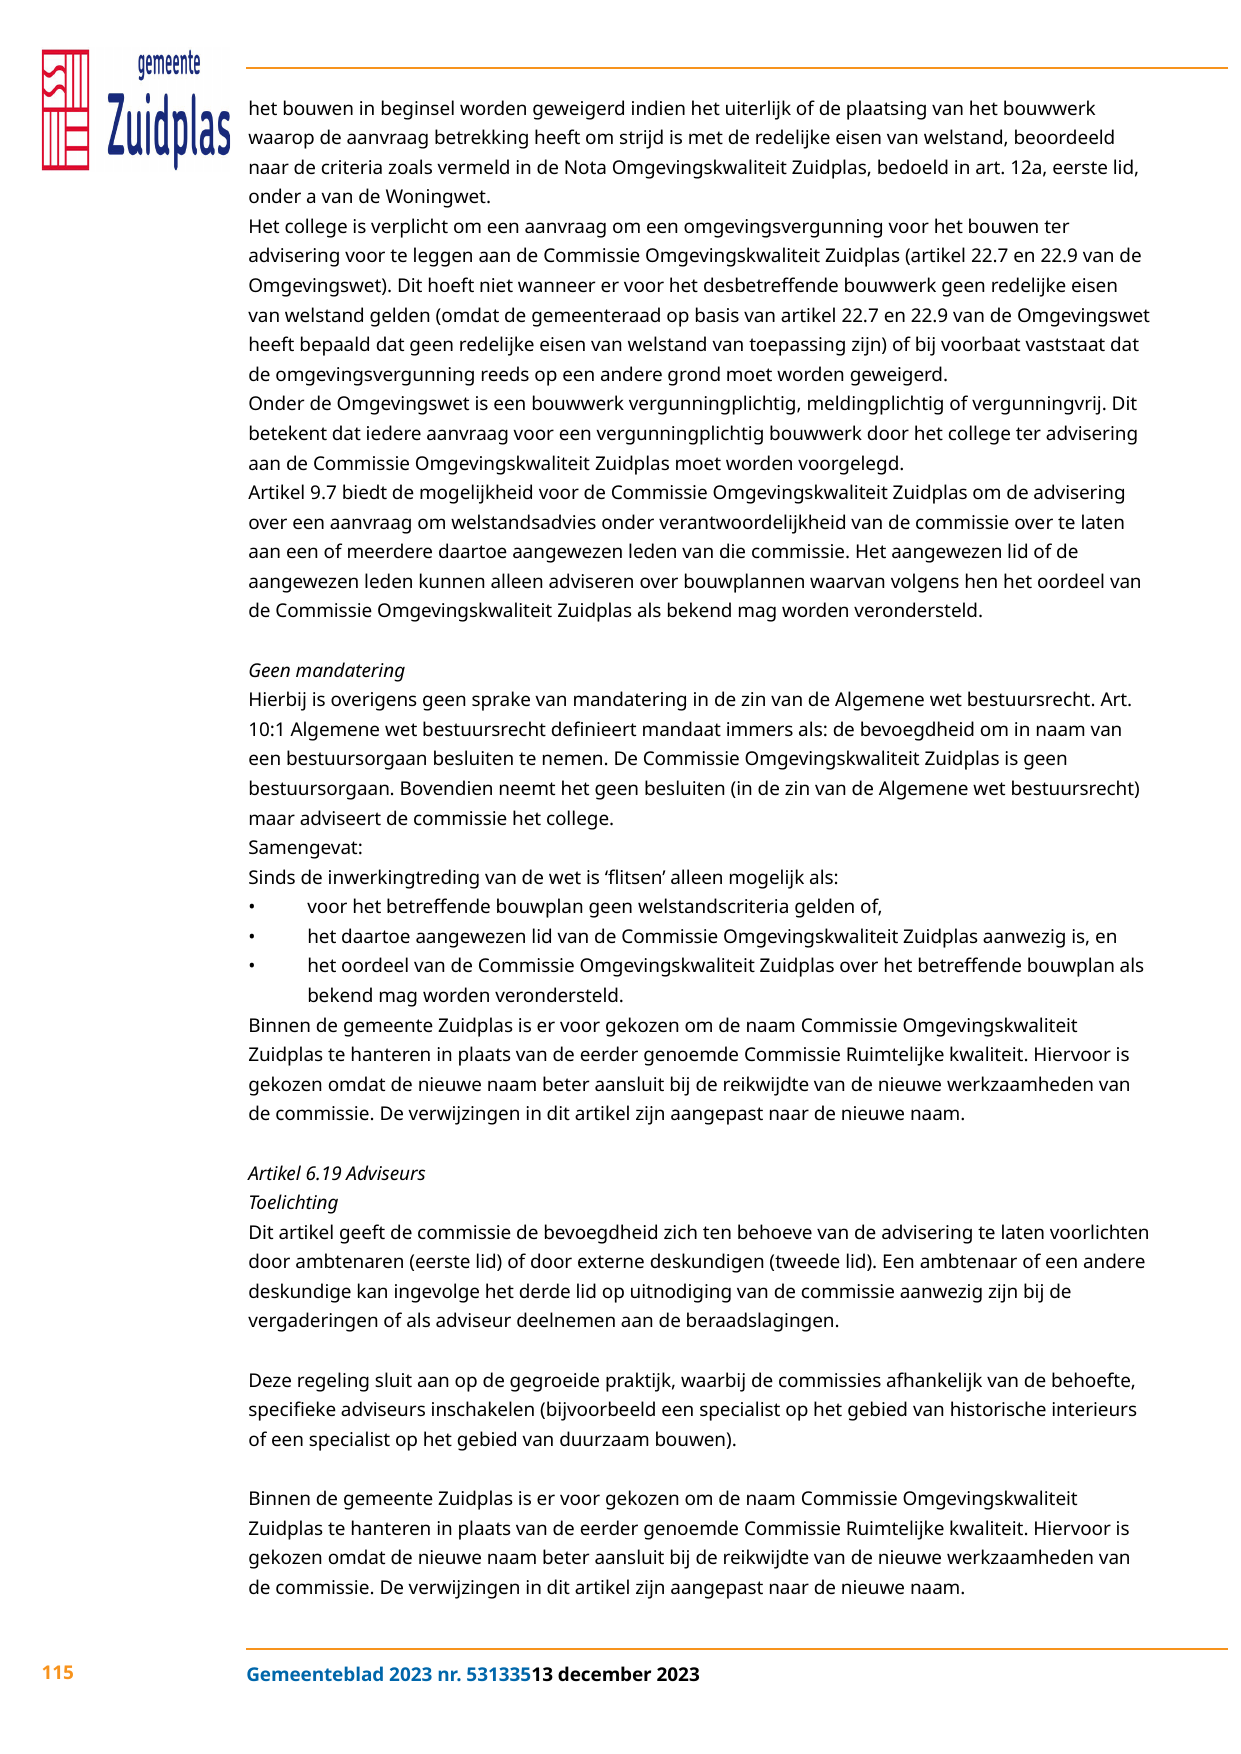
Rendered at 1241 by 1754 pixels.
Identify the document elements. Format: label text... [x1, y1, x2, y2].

text Binnen de gemeente Zuidplas is er voor gekozen om de naam Commissie Omgevingskwaliteit Zuidplas te hanteren in plaats van de eerder genoemde Commissie Ruimtelijke kwaliteit. Hiervoor is gekozen omdat de nieuwe naam beter aansluit bij de reikwijdte van de nieuwe werkzaamheden van de commissie. De verwijzingen in dit artikel zijn aangepast naar de nieuwe naam. [248, 1485, 1152, 1600]
text het bouwen in beginsel worden geweigerd indien het uiterlijk of de plaatsing van het bouwwerk waarop de aanvraag betrekking heeft om strijd is met de redelijke eisen van welstand, beoordeeld naar de criteria zoals vermeld in de Nota Omgevingskwaliteit Zuidplas, bedoeld in art. 12a, eerste lid, onder a van de Woningwet. [248, 95, 1152, 209]
text Dit artikel geeft de commissie de bevoegdheid zich ten behoeve van de advisering te laten voorlichten door ambtenaren (eerste lid) of door externe deskundigen (tweede lid). Een ambtenaar of een andere deskundige kan ingevolge het derde lid op uitnodiging van de commissie aanwezig zijn bij de vergaderingen of als adviseur deelnemen aan de beraadslagingen. [248, 1219, 1152, 1333]
text Sinds de inwerkingtreding van de wet is ‘flitsen’ alleen mogelijk als: [248, 864, 1152, 890]
text Samengevat: [248, 834, 1152, 860]
list voor het betreffende bouwplan geen welstandscriteria gelden of, [248, 893, 1152, 919]
text Artikel 9.7 biedt de mogelijkheid voor de Commissie Omgevingskwaliteit Zuidplas om de advisering over een aanvraag om welstandsadvies onder verantwoordelijkheid van de commissie over te laten aan een of meerdere daartoe aangewezen leden van die commissie. Het aangewezen lid of de aangewezen leden kunnen alleen adviseren over bouwplannen waarvan volgens hen het oordeel van de Commissie Omgevingskwaliteit Zuidplas als bekend mag worden verondersteld. [248, 479, 1152, 623]
text Deze regeling sluit aan op de gegroeide praktijk, waarbij de commissies afhankelijk van de behoefte, specifieke adviseurs inschakelen (bijvoorbeeld een specialist op het gebied van historische interieurs of een specialist op het gebied van duurzaam bouwen). [248, 1367, 1152, 1452]
text Hierbij is overigens geen sprake van mandatering in de zin van de Algemene wet bestuursrecht. Art. 10:1 Algemene wet bestuursrecht definieert mandaat immers als: de bevoegdheid om in naam van een bestuursorgaan besluiten te nemen. De Commissie Omgevingskwaliteit Zuidplas is geen bestuursorgaan. Bovendien neemt het geen besluiten (in de zin van de Algemene wet bestuursrecht) maar adviseert de commissie het college. [248, 686, 1152, 831]
picture [41, 47, 231, 172]
list het oordeel van de Commissie Omgevingskwaliteit Zuidplas over het betreffende bouwplan als bekend mag worden verondersteld. [248, 953, 1152, 1008]
text Het college is verplicht om een aanvraag om een omgevingsvergunning voor het bouwen ter advisering voor te leggen aan de Commissie Omgevingskwaliteit Zuidplas (artikel 22.7 en 22.9 van de Omgevingswet). Dit hoeft niet wanneer er voor het desbetreffende bouwwerk geen redelijke eisen van welstand gelden (omdat de gemeenteraad op basis van artikel 22.7 en 22.9 van de Omgevingswet heeft bepaald dat geen redelijke eisen van welstand van toepassing zijn) of bij voorbaat vaststaat dat de omgevingsvergunning reeds op een andere grond moet worden geweigerd. [248, 213, 1152, 387]
text Onder de Omgevingswet is een bouwwerk vergunningplichtig, meldingplichtig of vergunningvrij. Dit betekent dat iedere aanvraag voor een vergunningplichtig bouwwerk door het college ter advisering aan de Commissie Omgevingskwaliteit Zuidplas moet worden voorgelegd. [248, 391, 1152, 476]
list het daartoe aangewezen lid van de Commissie Omgevingskwaliteit Zuidplas aanwezig is, en [248, 923, 1152, 949]
text Geen mandatering [248, 657, 1152, 683]
text Toelichting [248, 1189, 1152, 1215]
text Binnen de gemeente Zuidplas is er voor gekozen om de naam Commissie Omgevingskwaliteit Zuidplas te hanteren in plaats van de eerder genoemde Commissie Ruimtelijke kwaliteit. Hiervoor is gekozen omdat de nieuwe naam beter aansluit bij de reikwijdte van de nieuwe werkzaamheden van de commissie. De verwijzingen in dit artikel zijn aangepast naar de nieuwe naam. [248, 1012, 1152, 1126]
text Artikel 6.19 Adviseurs [248, 1160, 1152, 1186]
